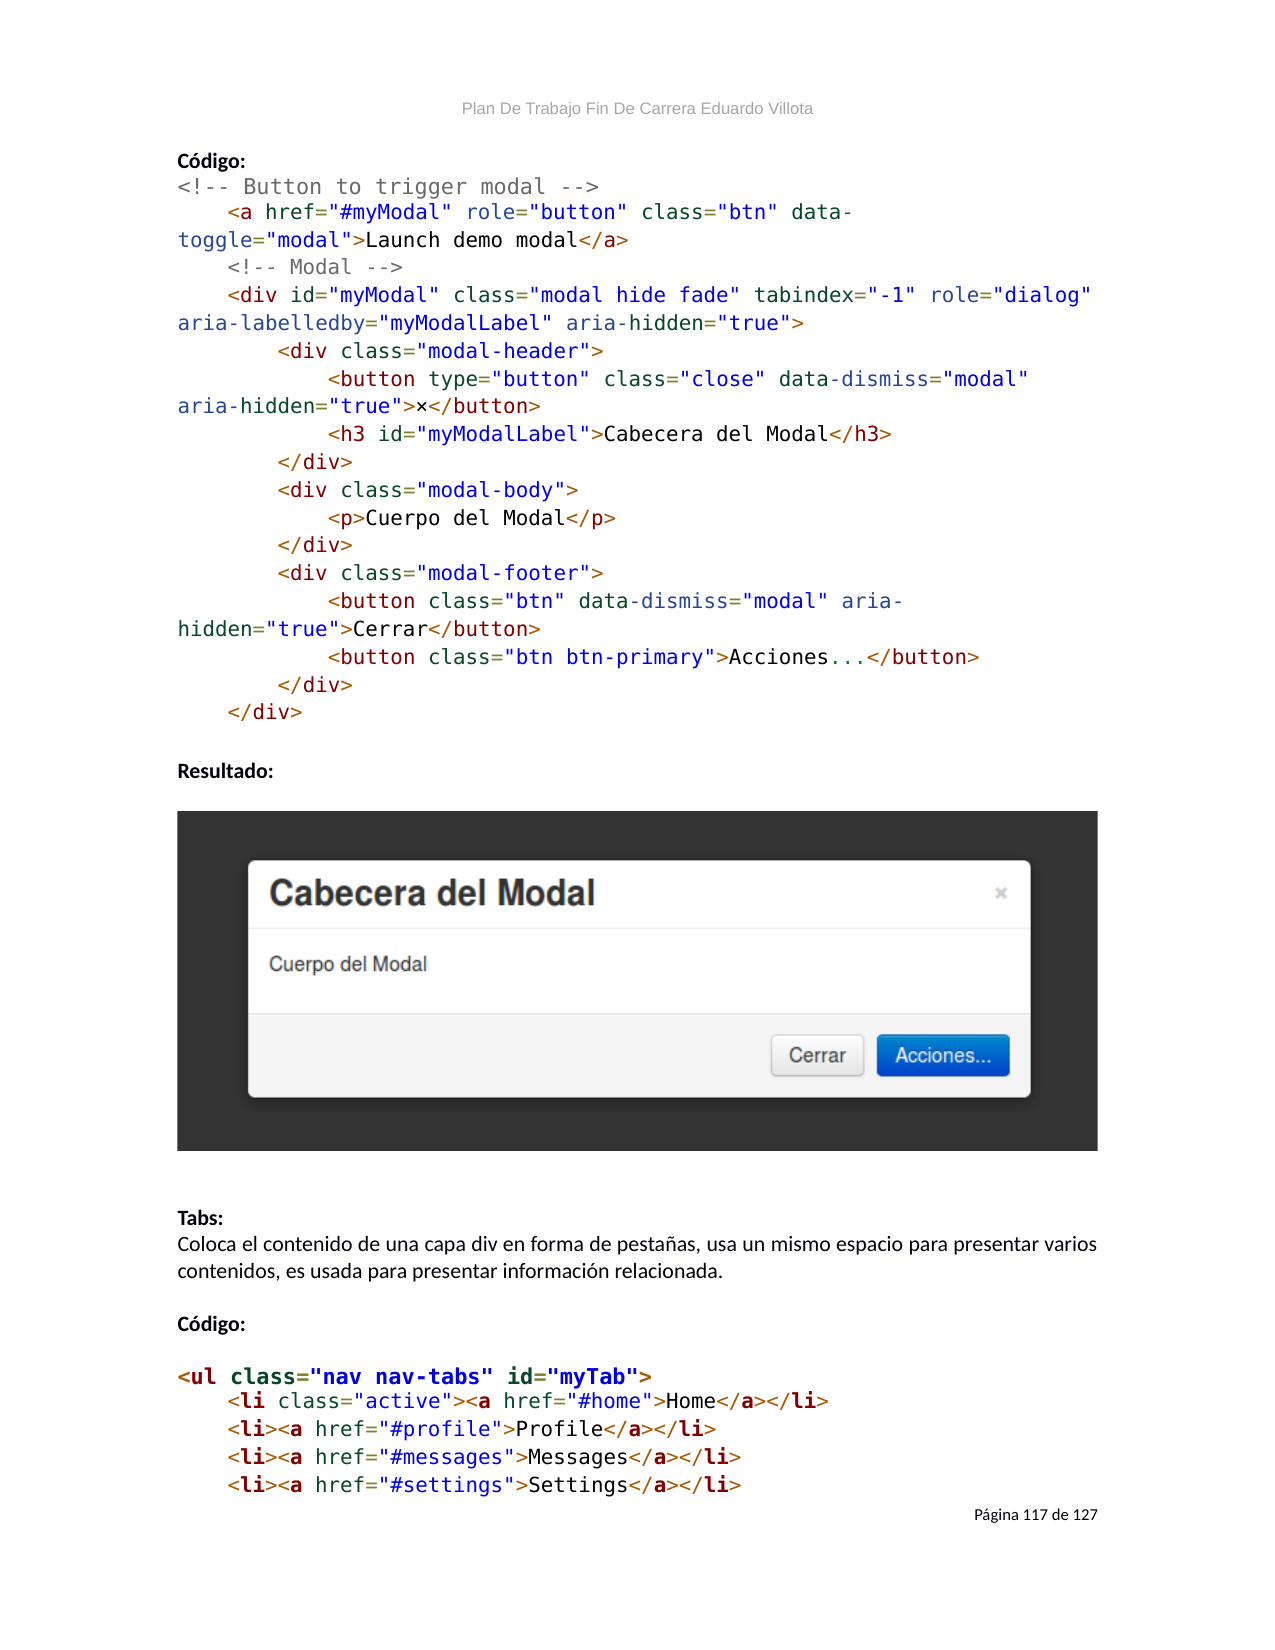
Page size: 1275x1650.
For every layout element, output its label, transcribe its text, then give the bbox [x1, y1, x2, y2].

text <button type="button" class="close" data-dismiss="modal" aria-hidden="true">×</button> [177, 367, 1098, 419]
text <ul class="nav nav-tabs" id="myTab"> [177, 1364, 1098, 1389]
picture [177, 811, 1098, 1151]
text Tabs: [177, 1204, 1098, 1230]
text Código: [177, 148, 1098, 174]
text </div> [177, 700, 1098, 725]
text Coloca el contenido de una capa div en forma de pestañas, usa un mismo espacio para presentar varios contenidos, es usada para presentar información relacionada. [177, 1230, 1098, 1284]
text <li><a href="#messages">Messages</a></li> [177, 1445, 1098, 1469]
text <div class="modal-header"> [177, 339, 1098, 363]
text <a href="#myModal" role="button" class="btn" data-toggle="modal">Launch demo modal</a> [177, 200, 1098, 252]
text </div> [177, 450, 1098, 474]
text <div class="modal-body"> [177, 478, 1098, 502]
text <li><a href="#profile">Profile</a></li> [177, 1417, 1098, 1441]
text <p>Cuerpo del Modal</p> [177, 506, 1098, 530]
text <h3 id="myModalLabel">Cabecera del Modal</h3> [177, 422, 1098, 447]
text <div class="modal-footer"> [177, 561, 1098, 586]
text <li class="active"><a href="#home">Home</a></li> [177, 1389, 1098, 1413]
text <button class="btn" data-dismiss="modal" aria-hidden="true">Cerrar</button> [177, 589, 1098, 641]
text Resultado: [177, 758, 1098, 784]
text <button class="btn btn-primary">Acciones...</button> [177, 645, 1098, 669]
text <!-- Button to trigger modal --> [177, 174, 1098, 200]
text <div id="myModal" class="modal hide fade" tabindex="-1" role="dialog" aria-labelledby="myModalLabel" aria-hidden="true"> [177, 283, 1098, 335]
text Código: [177, 1310, 1098, 1337]
text <!-- Modal --> [177, 255, 1098, 280]
text </div> [177, 673, 1098, 697]
text <li><a href="#settings">Settings</a></li> [177, 1473, 1098, 1497]
text </div> [177, 533, 1098, 558]
